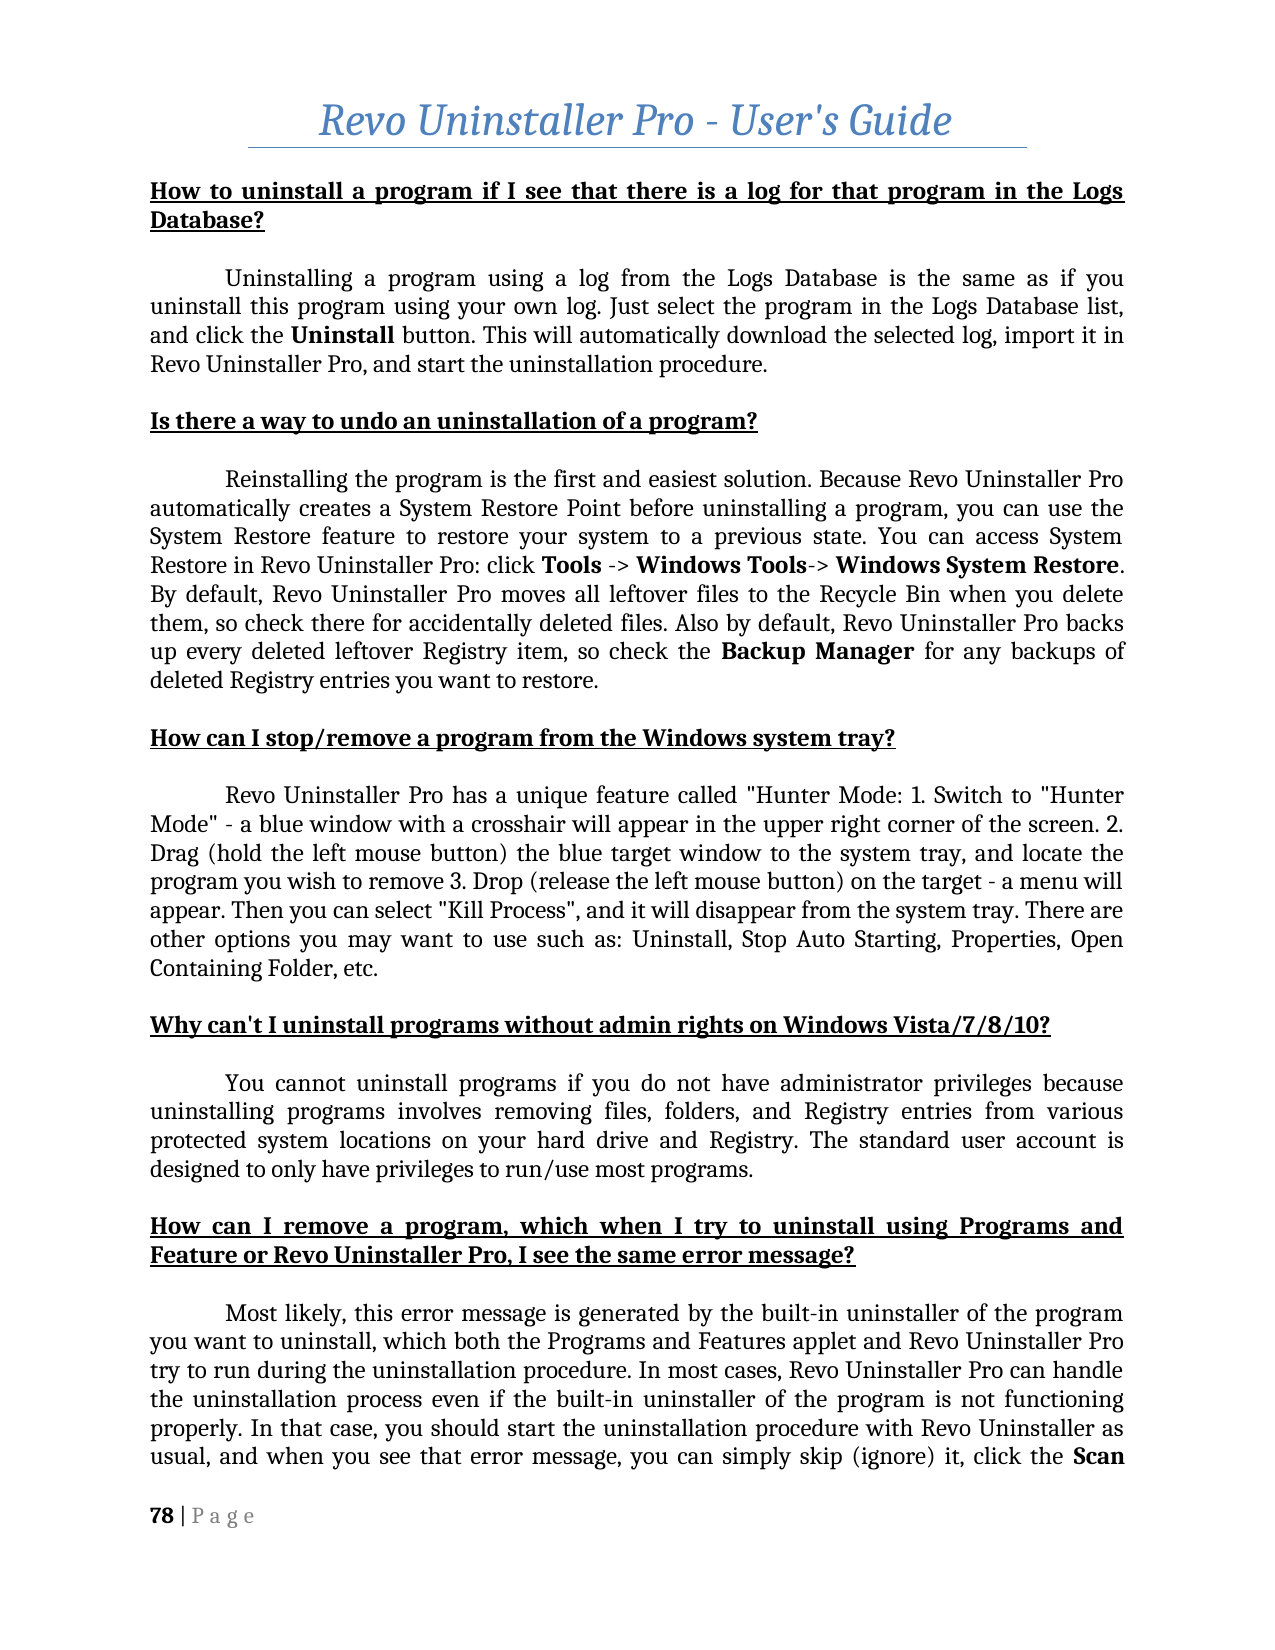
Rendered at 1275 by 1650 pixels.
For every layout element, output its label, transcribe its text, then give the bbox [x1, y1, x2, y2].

text Most likely, this error message is generated by the built-in uninstaller of the program you want to uninstall, which both the Programs and Features applet and Revo Uninstaller Pro try to run during the uninstallation procedure. In most cases, Revo Uninstaller Pro can handle the uninstallation process even if the built-in uninstaller of the program is not functioning properly. In that case, you should start the uninstallation procedure with Revo Uninstaller as usual, and when you see that error message, you can simply skip (ignore) it, click the Scan [150, 1298, 1125, 1471]
text Uninstalling a program using a log from the Logs Database is the same as if you uninstall this program using your own log. Just select the program in the Logs Database list, and click the Uninstall button. This will automatically download the selected log, import it in Revo Uninstaller Pro, and start the uninstallation procedure. [150, 263, 1125, 378]
text How to uninstall a program if I see that there is a log for that program in the Logs [150, 177, 1125, 201]
text Database? [150, 203, 1125, 235]
text Why can't I uninstall programs without admin rights on Windows Vista/7/8/10? [150, 1011, 1125, 1040]
text You cannot uninstall programs if you do not have administrator privileges because uninstalling programs involves removing files, folders, and Registry entries from various protected system locations on your hard drive and Registry. The standard user account is designed to only have privileges to run/use most programs. [150, 1068, 1125, 1183]
text Revo Uninstaller Pro has a unique feature called "Hunter Mode: 1. Switch to "Hunter Mode" - a blue window with a crosshair will appear in the upper right corner of the screen. 2. Drag (hold the left mouse button) the blue target window to the system tray, and locate the program you wish to remove 3. Drop (release the left mouse button) on the target - a menu will appear. Then you can select "Kill Process", and it will disappear from the system tray. There are other options you may want to use such as: Uninstall, Stop Auto Starting, Properties, Open Containing Folder, etc. [150, 781, 1125, 982]
text How can I stop/remove a program from the Windows system tray? [150, 723, 1125, 752]
text Reinstalling the program is the first and easiest solution. Because Revo Uninstaller Pro automatically creates a System Restore Point before uninstalling a program, you can use the System Restore feature to restore your system to a previous state. You can access System Restore in Revo Uninstaller Pro: click Tools -> Windows Tools-> Windows System Restore. By default, Revo Uninstaller Pro moves all leftover files to the Recycle Bin when you delete them, so check there for accidentally deleted files. Also by default, Revo Uninstaller Pro backs up every deleted leftover Registry item, so check the Backup Manager for any backups of deleted Registry entries you want to restore. [150, 465, 1125, 695]
text Is there a way to undo an uninstallation of a program? [150, 407, 1125, 436]
text How can I remove a program, which when I try to uninstall using Programs and Feature or Revo Uninstaller Pro, I see the same error message? [150, 1212, 1125, 1270]
